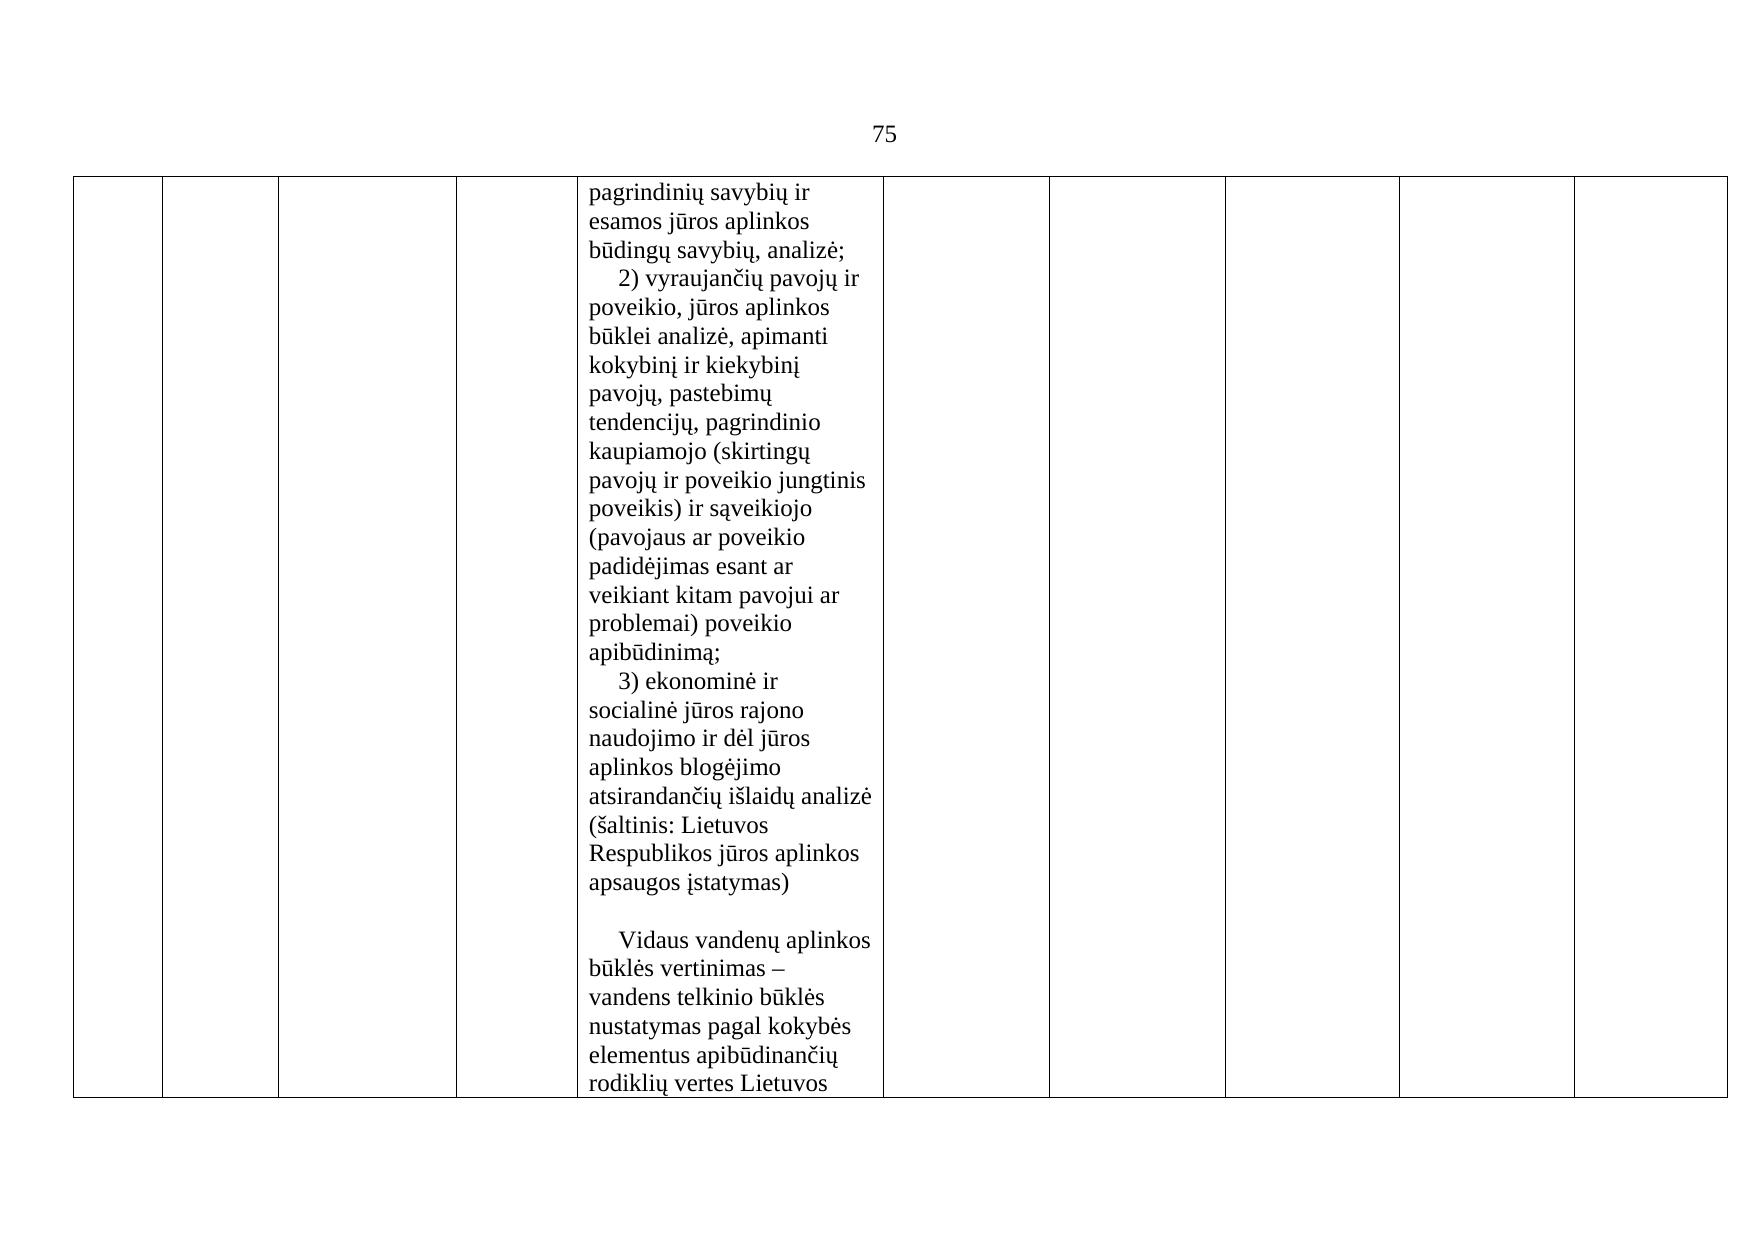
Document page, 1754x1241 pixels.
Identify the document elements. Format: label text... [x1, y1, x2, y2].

table_cell [279, 177, 456, 1097]
table_cell pagrindinių savybių ir esamos jūros aplinkos būdingų savybių, analizė; 2) vyraujančių pavojų ir poveikio, jūros aplinkos būklei analizė, apimanti kokybinį ir kiekybinį pavojų, pastebimų tendencijų, pagrindinio kaupiamojo (skirtingų pavojų ir poveikio jungtinis poveikis) ir sąveikiojo (pavojaus ar poveikio padidėjimas esant ar veikiant kitam pavojui ar problemai) poveikio apibūdinimą; 3) ekonominė ir socialinė jūros rajono naudojimo ir dėl jūros aplinkos blogėjimo atsirandančių išlaidų analizė (šaltinis: Lietuvos Respublikos jūros aplinkos apsaugos įstatymas) Vidaus vandenų aplinkos būklės vertinimas – vandens telkinio būklės nustatymas pagal kokybės elementus apibūdinančių rodiklių vertes Lietuvos [578, 177, 883, 1097]
table_cell [74, 177, 162, 1097]
table_cell [163, 177, 278, 1097]
table_cell [1400, 177, 1574, 1097]
table_cell [1226, 177, 1399, 1097]
table_cell [884, 177, 1049, 1097]
table_cell [1050, 177, 1225, 1097]
table_cell [457, 177, 577, 1097]
table_cell [1575, 177, 1727, 1097]
